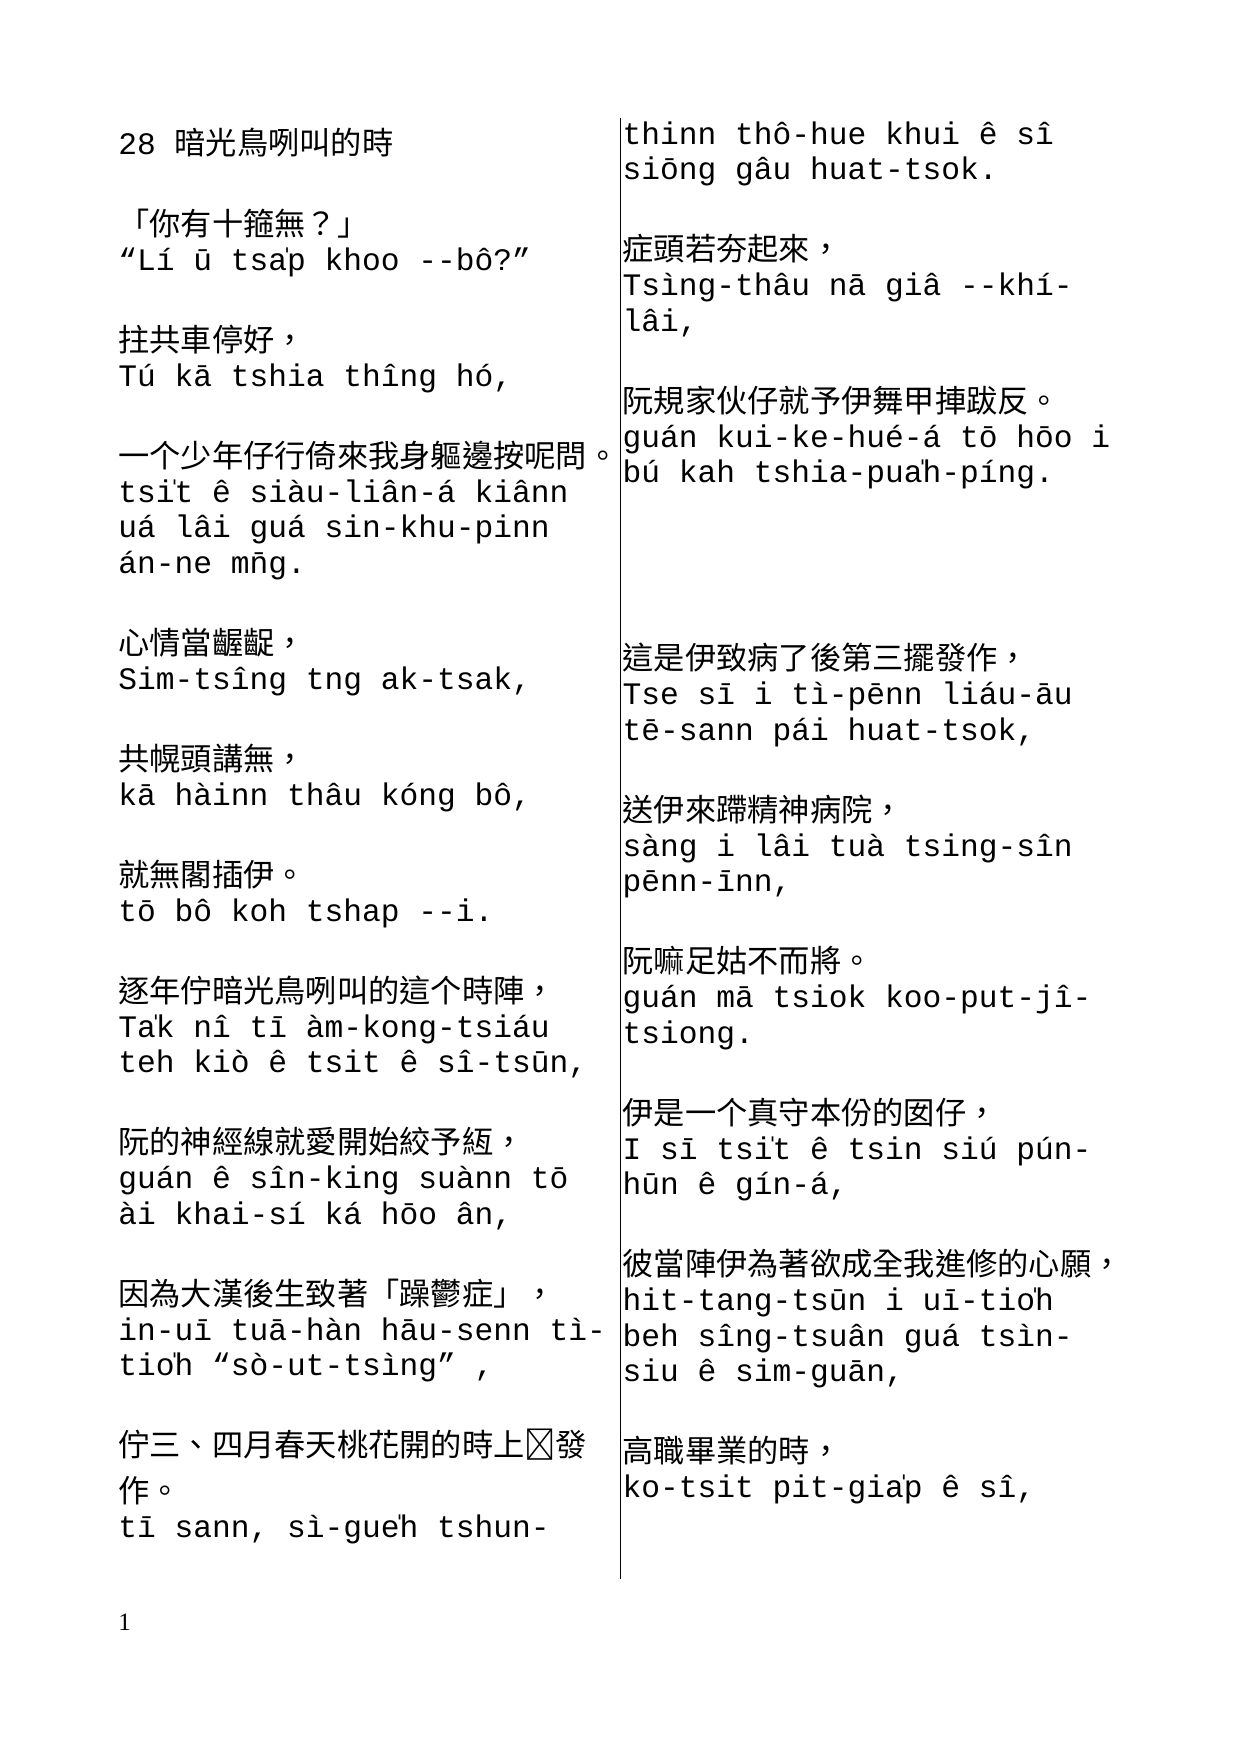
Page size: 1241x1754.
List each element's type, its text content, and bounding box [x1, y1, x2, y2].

text 佇三、四月春天桃花開的時上𠢕發作。 [118, 1421, 618, 1511]
text 28 暗光鳥咧叫的時 [118, 118, 618, 164]
text 高職畢業的時， [622, 1426, 1122, 1471]
text 阮的神經線就愛開始絞予絚， [118, 1118, 618, 1163]
text 阮規家伙仔就予伊舞甲捙跋反。 [622, 376, 1122, 421]
text 逐年佇暗光鳥咧叫的這个時陣， [118, 966, 618, 1011]
text tsi̍t ê siàu-liân-á kiânn uá lâi guá sin-khu-pinn án-ne mn̄g. [118, 476, 618, 583]
text guán mā tsiok koo-put-jî-tsiong. [622, 982, 1122, 1052]
text 因為大漢後生致著「躁鬱症」， [118, 1269, 618, 1314]
text 阮嘛足姑不而將。 [622, 936, 1122, 982]
text hit-tang-tsūn i uī-tio̍h beh sîng-tsuân guá tsìn-siu ê sim-guān, [622, 1284, 1122, 1391]
text tī sann, sì-gue̍h tshun- [118, 1511, 618, 1546]
text 這是伊致病了後第三擺發作， [622, 633, 1122, 679]
text sàng i lâi tuà tsing-sîn pēnn-īnn, [622, 830, 1122, 901]
text “Lí ū tsa̍p khoo --bô?” [118, 244, 618, 280]
text ko-tsit pit-gia̍p ê sî, [622, 1471, 1122, 1507]
text Tú kā tshia thîng hó, [118, 360, 618, 396]
text in-uī tuā-hàn hāu-senn tì-tio̍h “sò-ut-tsìng” , [118, 1314, 618, 1385]
text tō bô koh tshap --i. [118, 895, 618, 931]
text thinn thô-hue khui ê sî siōng gâu huat-tsok. [622, 118, 1122, 189]
text guán ê sîn-king suànn tō ài khai-sí ká hōo ân, [118, 1163, 618, 1234]
text Tse sī i tì-pēnn liáu-āu tē-sann pái huat-tsok, [622, 679, 1122, 749]
text 送伊來蹛精神病院， [622, 785, 1122, 830]
text 一个少年仔行倚來我身軀邊按呢問。 [118, 431, 618, 476]
text Ta̍k nî tī àm-kong-tsiáu teh kiò ê tsit ê sî-tsūn, [118, 1011, 618, 1082]
text guán kui-ke-hué-á tō hōo i bú kah tshia-pua̍h-píng. [622, 421, 1122, 492]
text 伊是一个真守本份的囡仔， [622, 1088, 1122, 1133]
text kā hàinn thâu kóng bô, [118, 779, 618, 815]
text 心情當齷齪， [118, 618, 618, 663]
text 彼當陣伊為著欲成全我進修的心願， [622, 1239, 1122, 1284]
text Tsìng-thâu nā giâ --khí-lâi, [622, 269, 1122, 340]
text I sī tsi̍t ê tsin siú pún-hūn ê gín-á, [622, 1133, 1122, 1204]
text Sim-tsîng tng ak-tsak, [118, 663, 618, 699]
text 拄共車停好， [118, 315, 618, 360]
text 共幌頭講無， [118, 734, 618, 779]
text 症頭若夯起來， [622, 224, 1122, 269]
text 就無閣插伊。 [118, 850, 618, 895]
text 「你有十箍無？」 [118, 199, 618, 244]
